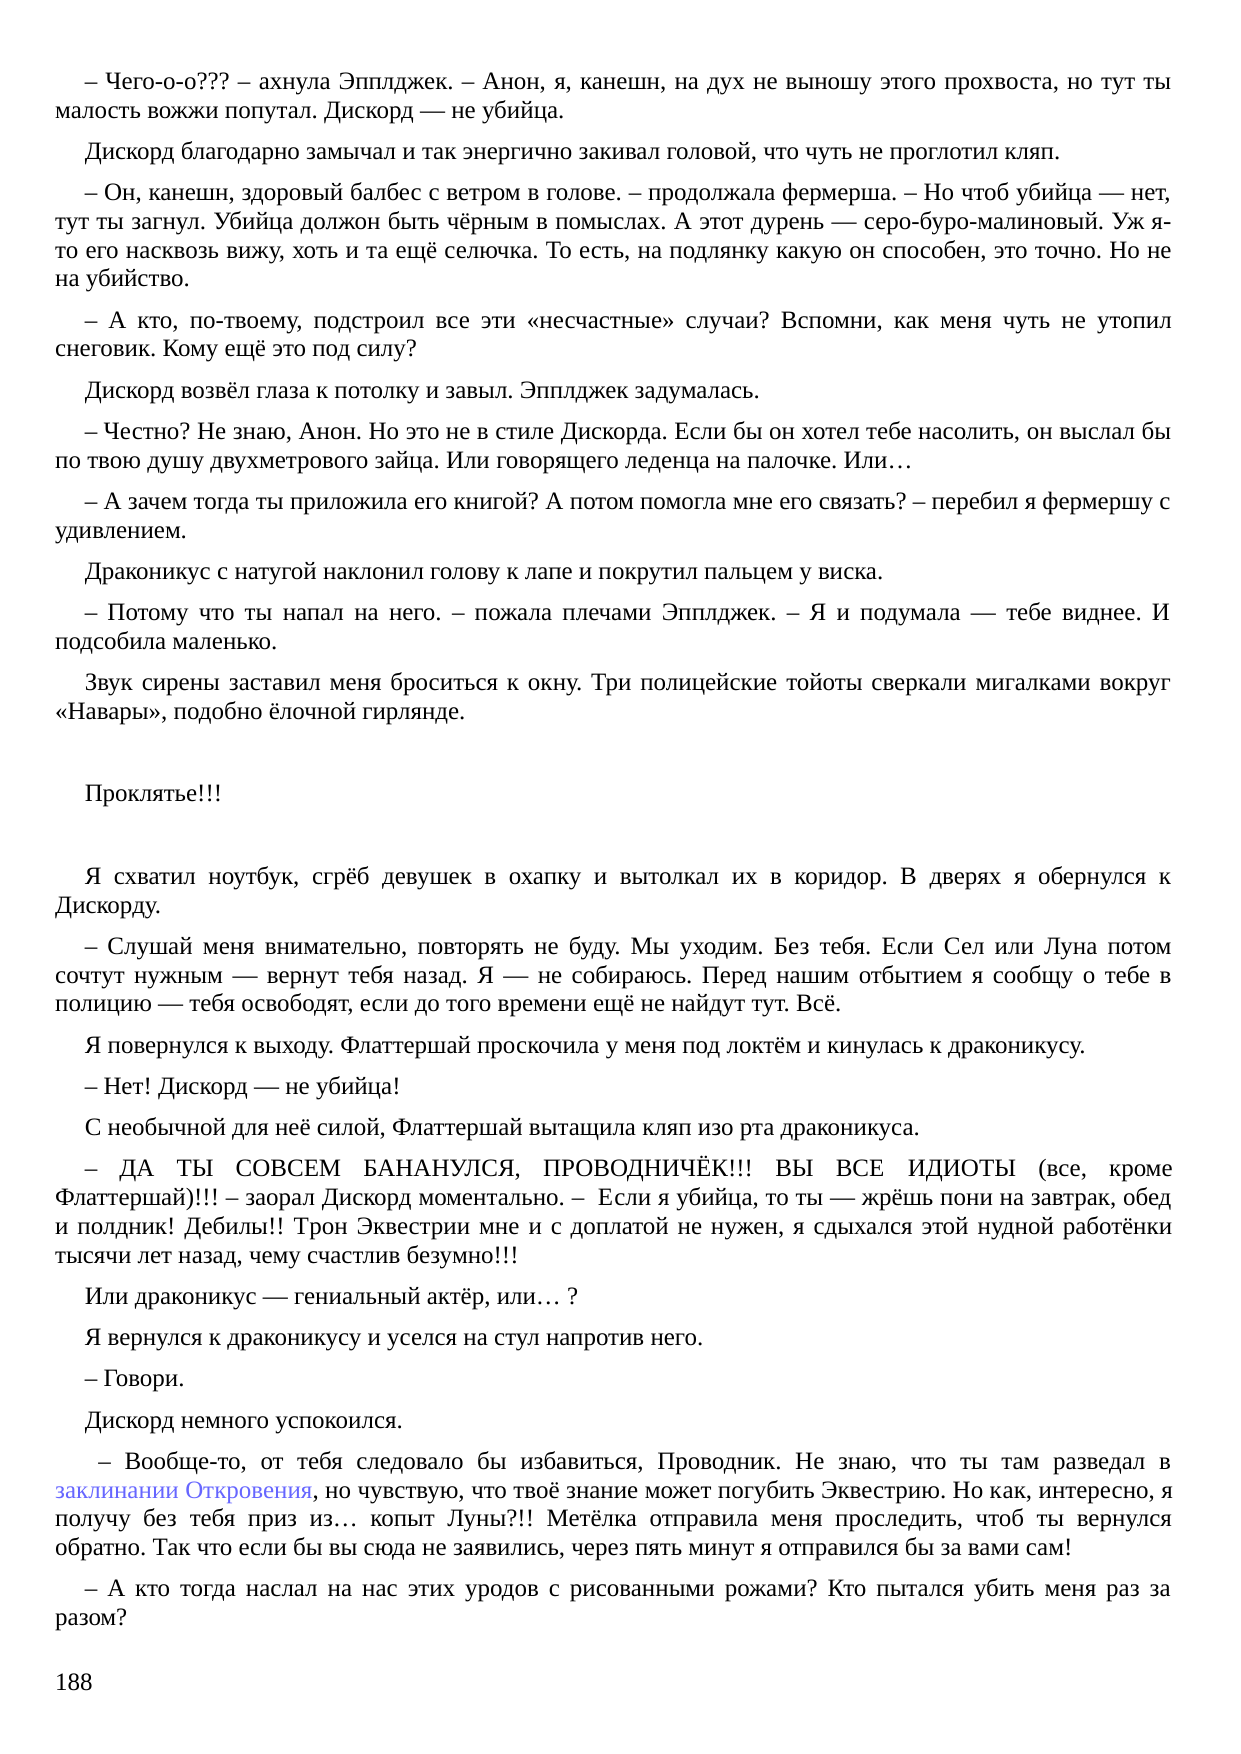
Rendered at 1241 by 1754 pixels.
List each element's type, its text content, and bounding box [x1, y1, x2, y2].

text – Нет! Дискорд — не убийца! [55, 1071, 1173, 1100]
text Я повернулся к выходу. Флаттершай проскочила у меня под локтём и кинулась к драконикусу. [55, 1030, 1173, 1058]
text – Говори. [55, 1363, 1173, 1392]
text Или драконикус — гениальный актёр, или… ? [55, 1281, 1173, 1310]
text Дискорд благодарно замычал и так энергично закивал головой, что чуть не проглотил кляп. [55, 136, 1173, 165]
text – А кто тогда наслал на нас этих уродов с рисованными рожами? Кто пытался убить меня раз за разом? [55, 1573, 1173, 1631]
text Звук сирены заставил меня броситься к окну. Три полицейские тойоты сверкали мигалками вокруг «Навары», подобно ёлочной гирлянде. [55, 667, 1173, 725]
text – Слушай меня внимательно, повторять не буду. Мы уходим. Без тебя. Если Сел или Луна потом сочтут нужным — вернут тебя назад. Я — не собираюсь. Перед нашим отбытием я сообщу о тебе в полицию — тебя освободят, если до того времени ещё не найдут тут. Всё. [55, 931, 1173, 1017]
text – Чего-о-о??? – ахнула Эпплджек. – Анон, я, канешн, на дух не выношу этого прохвоста, но тут ты малость вожжи попутал. Дискорд — не убийца. [55, 66, 1173, 123]
text – Честно? Не знаю, Анон. Но это не в стиле Дискорда. Если бы он хотел тебе насолить, он выслал бы по твою душу двухметрового зайца. Или говорящего леденца на палочке. Или… [55, 416, 1173, 473]
text С необычной для неё силой, Флаттершай вытащила кляп изо рта драконикуса. [55, 1112, 1173, 1141]
text Я вернулся к драконикусу и уселся на стул напротив него. [55, 1322, 1173, 1351]
text Дискорд немного успокоился. [55, 1405, 1173, 1433]
text Я схватил ноутбук, сгрёб девушек в охапку и вытолкал их в коридор. В дверях я обернулся к Дискорду. [55, 861, 1173, 918]
text – Вообще-то, от тебя следовало бы избавиться, Проводник. Не знаю, что ты там разведал в заклинании Откровения, но чувствую, что твоё знание может погубить Эквестрию. Но как, интересно, я получу без тебя приз из… копыт Луны?!! Метёлка отправила меня проследить, чтоб ты вернулся обратно. Так что если бы вы сюда не заявились, через пять минут я отправился бы за вами сам! [55, 1446, 1173, 1561]
text – ДА ТЫ СОВСЕМ БАНАНУЛСЯ, ПРОВОДНИЧЁК!!! ВЫ ВСЕ ИДИОТЫ (все, кроме Флаттершай)!!! – заорал Дискорд моментально. – Если я убийца, то ты — жрёшь пони на завтрак, обед и полдник! Дебилы!! Трон Эквестрии мне и с доплатой не нужен, я сдыхался этой нудной работёнки тысячи лет назад, чему счастлив безумно!!! [55, 1153, 1173, 1268]
text – А зачем тогда ты приложила его книгой? А потом помогла мне его связать? – перебил я фермершу с удивлением. [55, 486, 1173, 543]
text – А кто, по-твоему, подстроил все эти «несчастные» случаи? Вспомни, как меня чуть не утопил снеговик. Кому ещё это под силу? [55, 305, 1173, 362]
text – Потому что ты напал на него. – пожала плечами Эпплджек. – Я и подумала — тебе виднее. И подсобила маленько. [55, 597, 1173, 655]
text – Он, канешн, здоровый балбес с ветром в голове. – продолжала фермерша. – Но чтоб убийца — нет, тут ты загнул. Убийца должон быть чёрным в помыслах. А этот дурень — серо-буро-малиновый. Уж я-то его насквозь вижу, хоть и та ещё селючка. То есть, на подлянку какую он способен, это точно. Но не на убийство. [55, 177, 1173, 292]
text Дискорд возвёл глаза к потолку и завыл. Эпплджек задумалась. [55, 375, 1173, 403]
text Проклятье!!! [55, 778, 1173, 807]
text Драконикус с натугой наклонил голову к лапе и покрутил пальцем у виска. [55, 556, 1173, 585]
